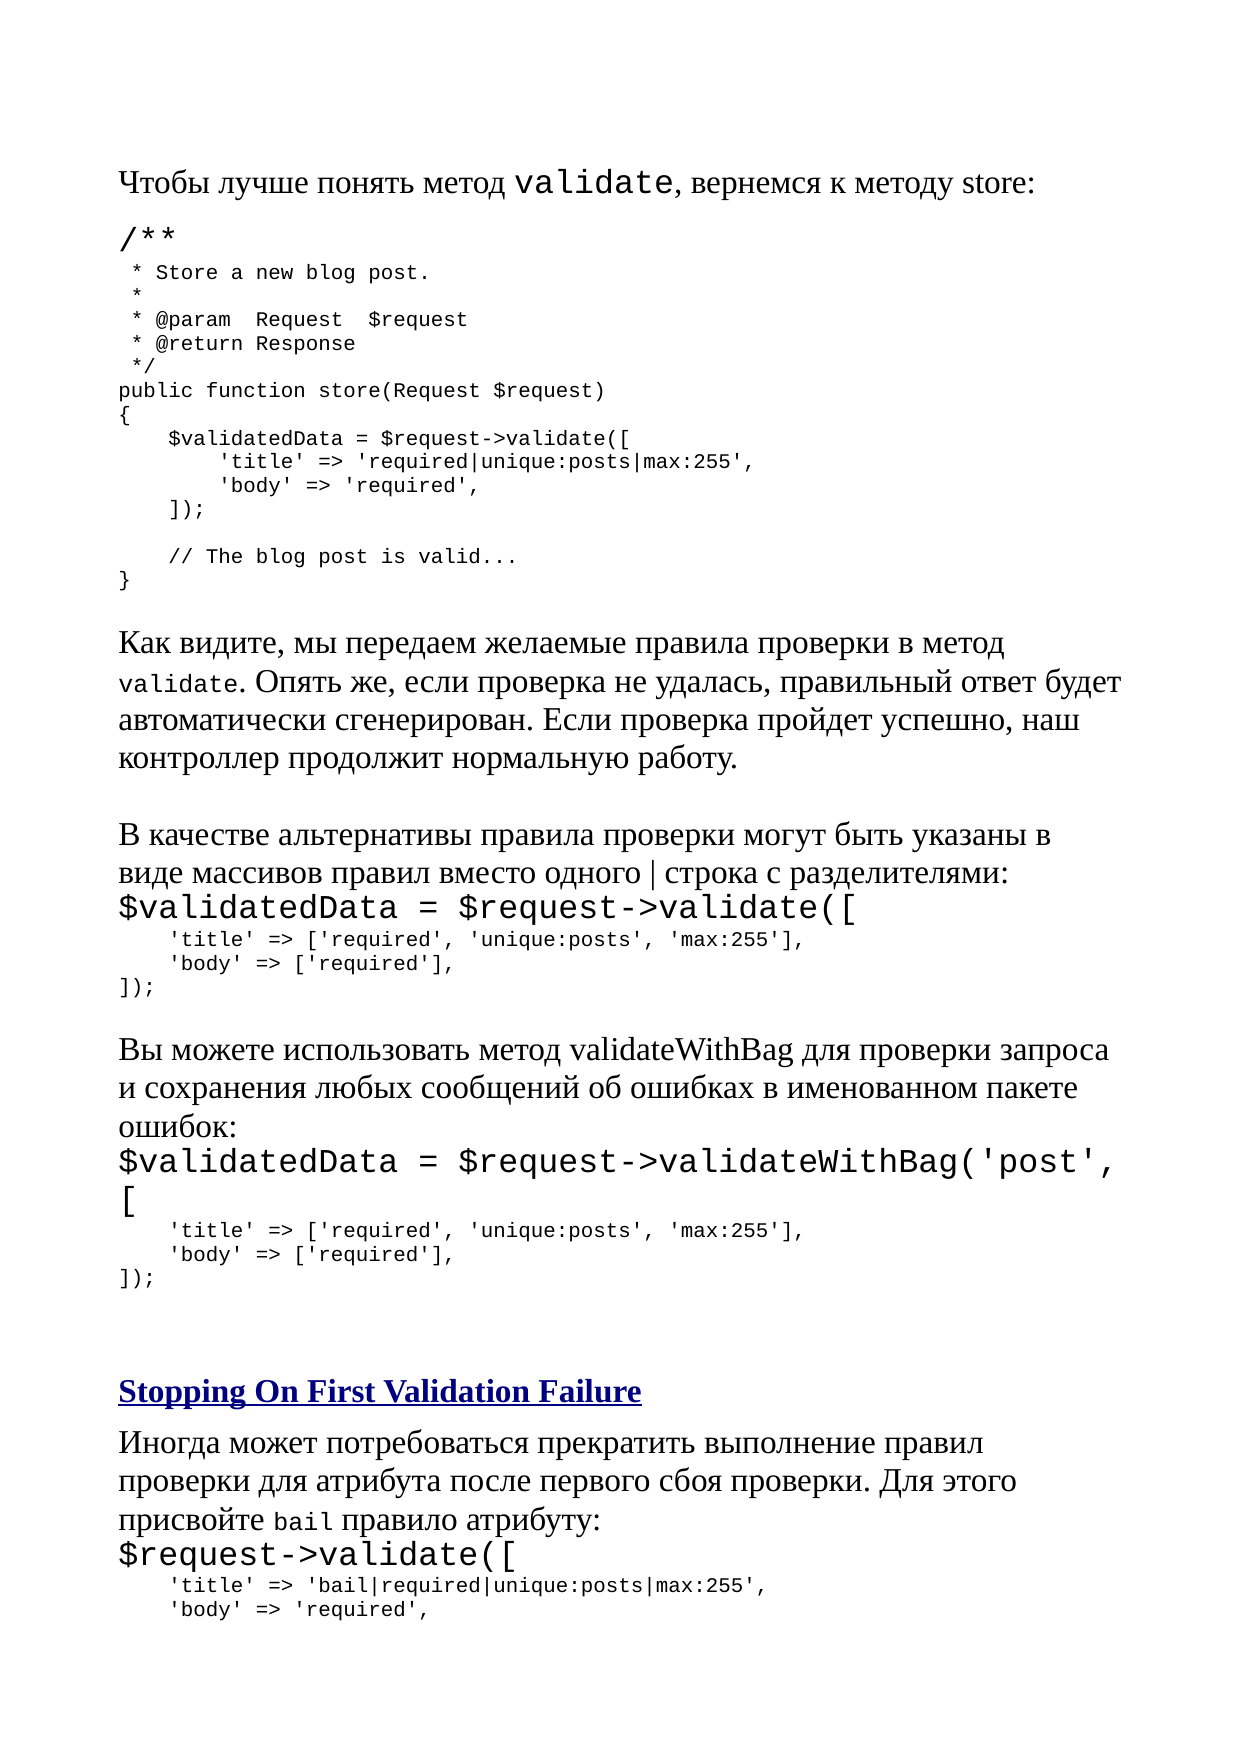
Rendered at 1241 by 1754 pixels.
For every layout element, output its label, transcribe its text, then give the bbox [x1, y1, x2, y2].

text 'body' => ['required'], [118, 1244, 1122, 1267]
text { [118, 404, 1122, 427]
text Чтобы лучше понять метод validate, вернемся к методу store: [118, 118, 1122, 203]
text 'body' => 'required', [118, 1599, 1122, 1622]
subtitle Stopping On First Validation Failure [118, 1371, 1122, 1409]
text $validatedData = $request->validateWithBag('post', [ [118, 1144, 1122, 1220]
text * @param Request $request [118, 309, 1122, 333]
text 'body' => 'required', [118, 475, 1122, 498]
text // The blog post is valid... [118, 546, 1122, 569]
text 'body' => ['required'], [118, 953, 1122, 976]
text 'title' => ['required', 'unique:posts', 'max:255'], [118, 1220, 1122, 1244]
text ]); [118, 498, 1122, 522]
text $request->validate([ [118, 1537, 1122, 1575]
text * [118, 286, 1122, 309]
text */ [118, 357, 1122, 380]
text * @return Response [118, 333, 1122, 357]
text public function store(Request $request) [118, 380, 1122, 404]
text Иногда может потребоваться прекратить выполнение правил проверки для атрибута после первого сбоя проверки. Для этого присвойте bail правило атрибуту: [118, 1422, 1122, 1537]
text $validatedData = $request->validate([ [118, 427, 1122, 451]
text 'title' => ['required', 'unique:posts', 'max:255'], [118, 929, 1122, 953]
text ]); [118, 976, 1122, 1000]
text 'title' => 'required|unique:posts|max:255', [118, 451, 1122, 475]
text /** [118, 224, 1122, 262]
text Как видите, мы передаем желаемые правила проверки в метод validate. Опять же, если проверка не удалась, правильный ответ будет автоматически сгенерирован. Если проверка пройдет успешно, наш контроллер продолжит нормальную работу. В качестве альтернативы правила проверки могут быть указаны в виде массивов правил вместо одного | строка с разделителями: [118, 622, 1122, 891]
text ]); [118, 1267, 1122, 1291]
text $validatedData = $request->validate([ [118, 891, 1122, 929]
text * Store a new blog post. [118, 262, 1122, 286]
text } [118, 569, 1122, 593]
text Вы можете использовать метод validateWithBag для проверки запроса и сохранения любых сообщений об ошибках в именованном пакете ошибок: [118, 1029, 1122, 1144]
text 'title' => 'bail|required|unique:posts|max:255', [118, 1575, 1122, 1599]
